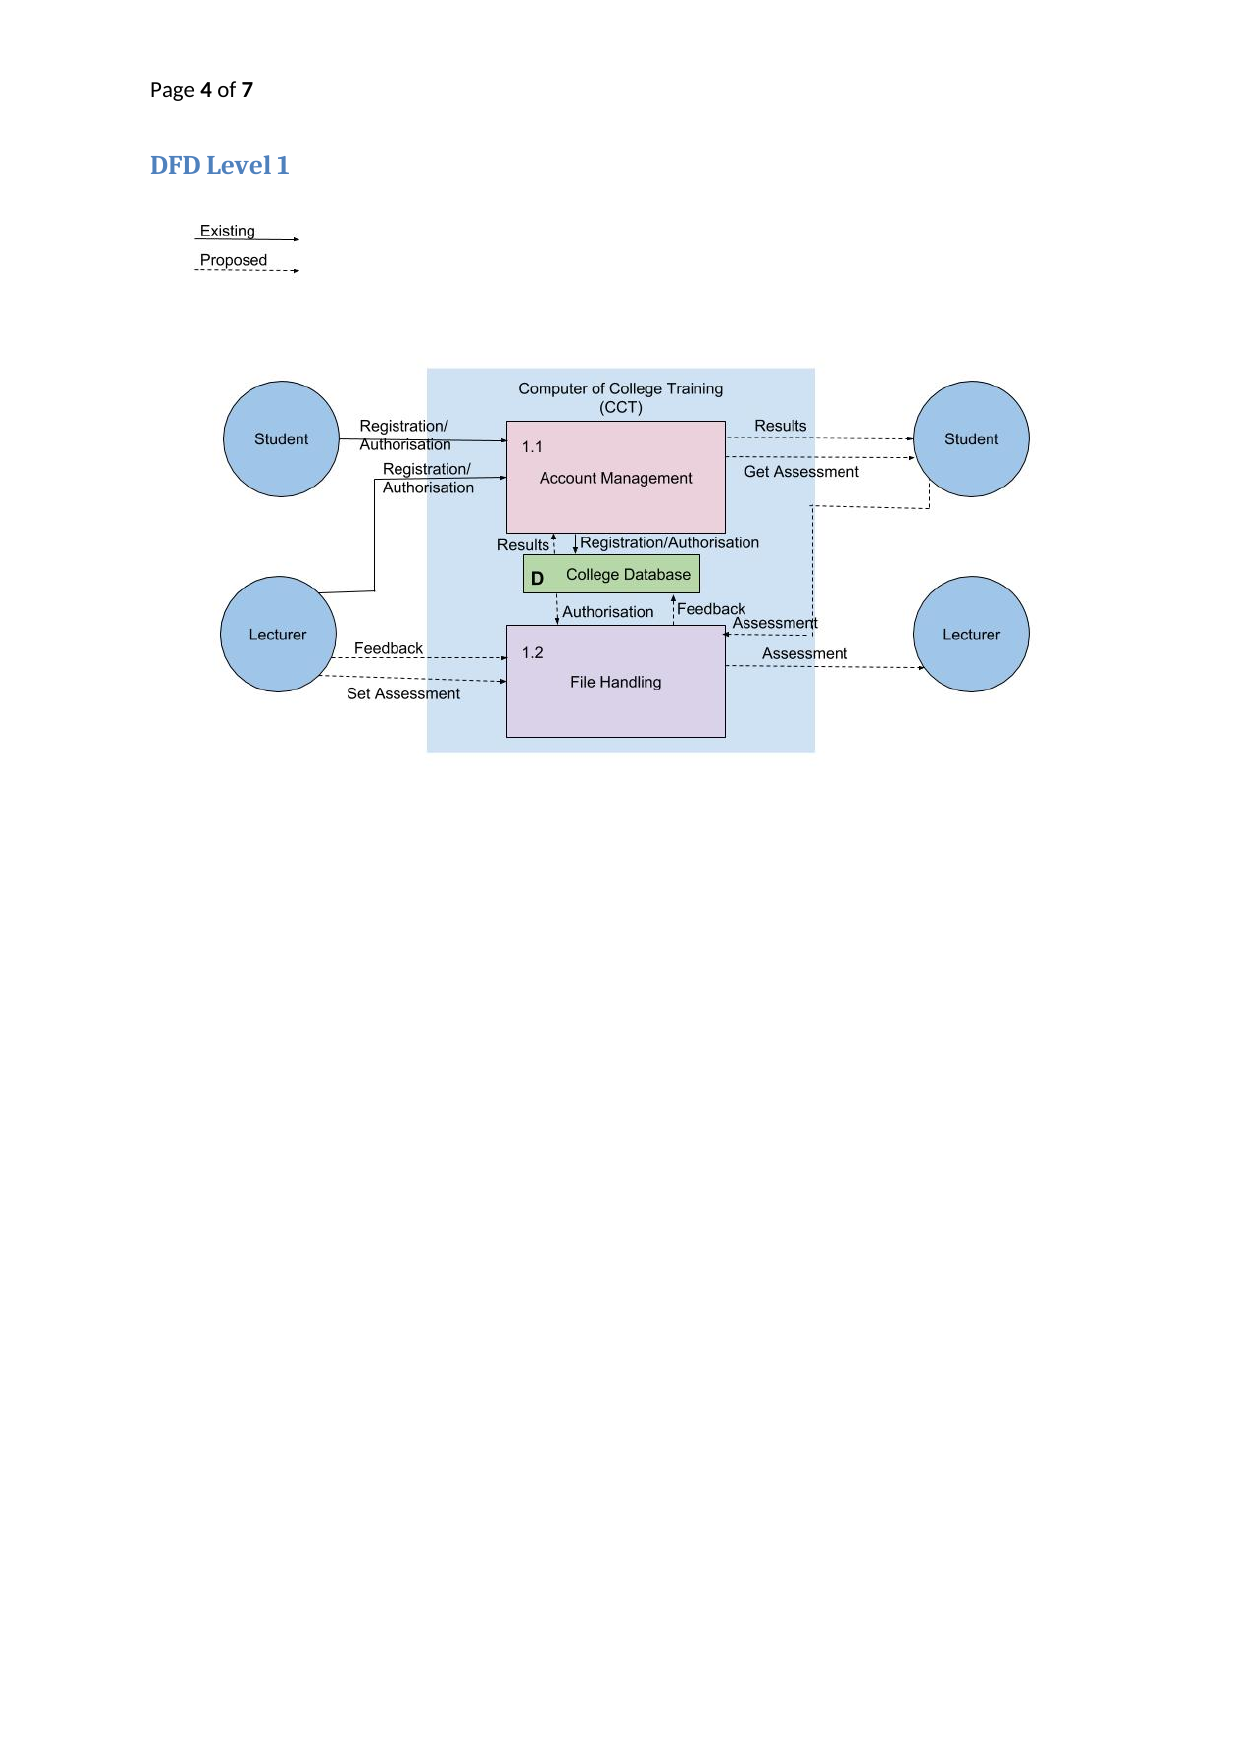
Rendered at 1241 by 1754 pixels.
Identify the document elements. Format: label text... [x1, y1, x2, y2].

subtitle DFD Level 1 [150, 150, 1090, 181]
